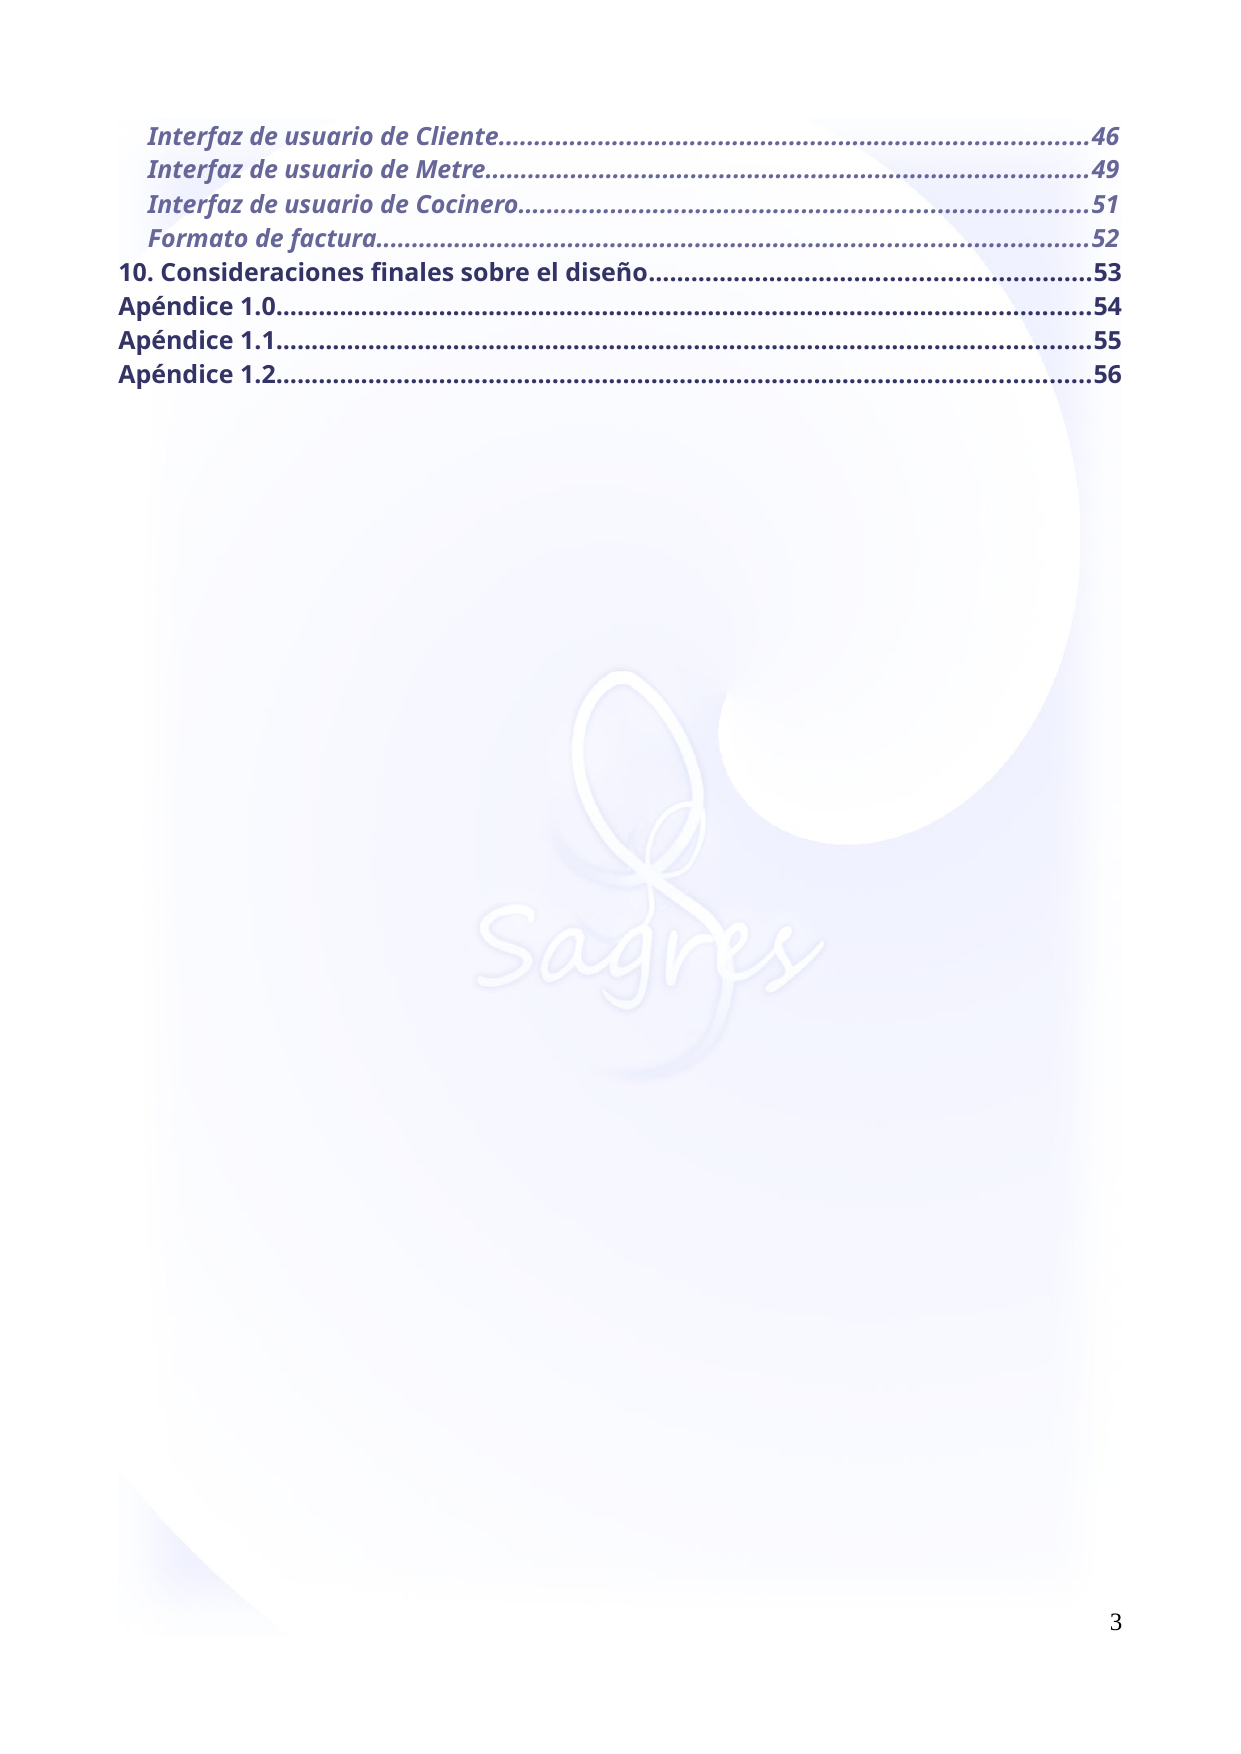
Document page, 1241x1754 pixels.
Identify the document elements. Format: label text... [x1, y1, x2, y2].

picture [118, 118, 148, 254]
text 10. Consideraciones finales sobre el diseño 53 [118, 254, 1122, 288]
text Apéndice 1.2 56 [118, 357, 1122, 391]
text Interfaz de usuario de Metre 49 [148, 152, 1122, 186]
text Apéndice 1.0 54 [118, 288, 1122, 322]
picture [118, 391, 1122, 1636]
text Interfaz de usuario de Cliente 46 [148, 118, 1122, 152]
text Formato de factura 52 [148, 220, 1122, 254]
text Interfaz de usuario de Cocinero 51 [148, 186, 1122, 220]
text Apéndice 1.1 55 [118, 322, 1122, 357]
